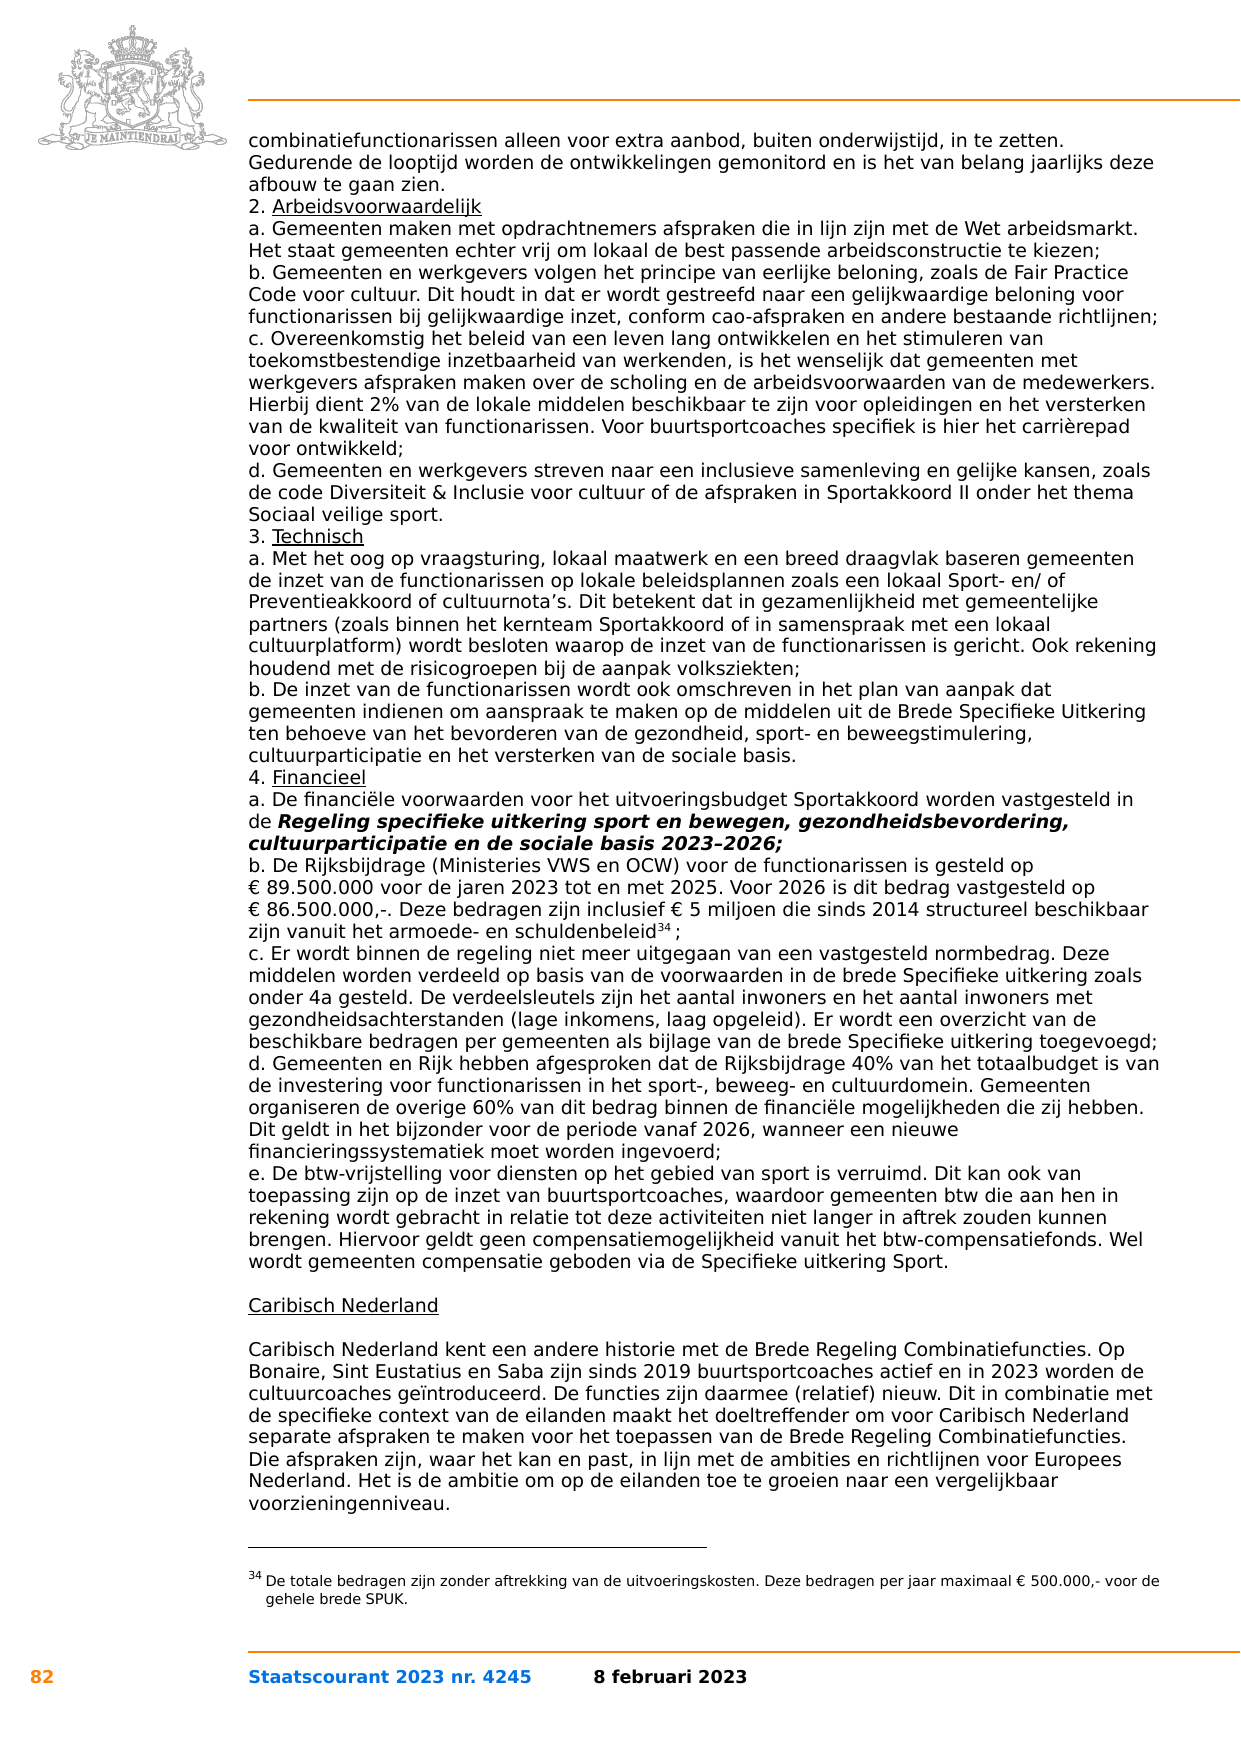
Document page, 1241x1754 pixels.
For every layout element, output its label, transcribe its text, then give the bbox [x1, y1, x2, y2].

text 4. Financieel [248, 767, 1163, 789]
text b. De Rijksbijdrage (Ministeries VWS en OCW) voor de functionarissen is gesteld op € 89.500.000 voor de jaren 2023 tot en met 2025. Voor 2026 is dit bedrag vastgesteld op € 86.500.000,-. Deze bedragen zijn inclusief € 5 miljoen die sinds 2014 structureel beschikbaar zijn vanuit het armoede- en schuldenbeleid; [248, 855, 1163, 943]
text b. Gemeenten en werkgevers volgen het principe van eerlijke beloning, zoals de Fair Practice Code voor cultuur. Dit houdt in dat er wordt gestreefd naar een gelijkwaardige beloning voor functionarissen bij gelijkwaardige inzet, conform cao-afspraken en andere bestaande richtlijnen; [248, 262, 1163, 328]
text a. De financiële voorwaarden voor het uitvoeringsbudget Sportakkoord worden vastgesteld in de Regeling specifieke uitkering sport en bewegen, gezondheidsbevordering, cultuurparticipatie en de sociale basis 2023–2026; [248, 789, 1163, 855]
text b. De inzet van de functionarissen wordt ook omschreven in het plan van aanpak dat gemeenten indienen om aanspraak te maken op de middelen uit de Brede Specifieke Uitkering ten behoeve van het bevorderen van de gezondheid, sport- en beweegstimulering, cultuurparticipatie en het versterken van de sociale basis. [248, 679, 1163, 767]
subtitle Caribisch Nederland [248, 1295, 1163, 1317]
text 2. Arbeidsvoorwaardelijk [248, 196, 1163, 218]
text c. Overeenkomstig het beleid van een leven lang ontwikkelen en het stimuleren van toekomstbestendige inzetbaarheid van werkenden, is het wenselijk dat gemeenten met werkgevers afspraken maken over de scholing en de arbeidsvoorwaarden van de medewerkers. Hierbij dient 2% van de lokale middelen beschikbaar te zijn voor opleidingen en het versterken van de kwaliteit van functionarissen. Voor buurtsportcoaches specifiek is hier het carrièrepad voor ontwikkeld; [248, 328, 1163, 459]
text e. De btw-vrijstelling voor diensten op het gebied van sport is verruimd. Dit kan ook van toepassing zijn op de inzet van buurtsportcoaches, waardoor gemeenten btw die aan hen in rekening wordt gebracht in relatie tot deze activiteiten niet langer in aftrek zouden kunnen brengen. Hiervoor geldt geen compensatiemogelijkheid vanuit het btw-compensatiefonds. Wel wordt gemeenten compensatie geboden via de Specifieke uitkering Sport. [248, 1163, 1163, 1273]
text c. Er wordt binnen de regeling niet meer uitgegaan van een vastgesteld normbedrag. Deze middelen worden verdeeld op basis van de voorwaarden in de brede Specifieke uitkering zoals onder 4a gesteld. De verdeelsleutels zijn het aantal inwoners en het aantal inwoners met gezondheidsachterstanden (lage inkomens, laag opgeleid). Er wordt een overzicht van de beschikbare bedragen per gemeenten als bijlage van de brede Specifieke uitkering toegevoegd; [248, 943, 1163, 1053]
text 3. Technisch [248, 526, 1163, 547]
text Caribisch Nederland kent een andere historie met de Brede Regeling Combinatiefuncties. Op Bonaire, Sint Eustatius en Saba zijn sinds 2019 buurtsportcoaches actief en in 2023 worden de cultuurcoaches geïntroduceerd. De functies zijn daarmee (relatief) nieuw. Dit in combinatie met de specifieke context van de eilanden maakt het doeltreffender om voor Caribisch Nederland separate afspraken te maken voor het toepassen van de Brede Regeling Combinatiefuncties. Die afspraken zijn, waar het kan en past, in lijn met de ambities en richtlijnen voor Europees Nederland. Het is de ambitie om op de eilanden toe te groeien naar een vergelijkbaar voorzieningenniveau. [248, 1338, 1163, 1514]
text a. Gemeenten maken met opdrachtnemers afspraken die in lijn zijn met de Wet arbeidsmarkt. Het staat gemeenten echter vrij om lokaal de best passende arbeidsconstructie te kiezen; [248, 218, 1163, 262]
text d. Gemeenten en werkgevers streven naar een inclusieve samenleving en gelijke kansen, zoals de code Diversiteit & Inclusie voor cultuur of de afspraken in Sportakkoord II onder het thema Sociaal veilige sport. [248, 459, 1163, 526]
text a. Met het oog op vraagsturing, lokaal maatwerk en een breed draagvlak baseren gemeenten de inzet van de functionarissen op lokale beleidsplannen zoals een lokaal Sport- en/ of Preventieakkoord of cultuurnota’s. Dit betekent dat in gezamenlijkheid met gemeentelijke partners (zoals binnen het kernteam Sportakkoord of in samenspraak met een lokaal cultuurplatform) wordt besloten waarop de inzet van de functionarissen is gericht. Ook rekening houdend met de risicogroepen bij de aanpak volksziekten; [248, 547, 1163, 679]
text De totale bedragen zijn zonder aftrekking van de uitvoeringskosten. Deze bedragen per jaar maximaal € 500.000,- voor de gehele brede SPUK. [248, 1569, 1163, 1608]
picture [38, 25, 227, 150]
text combinatiefunctionarissen alleen voor extra aanbod, buiten onderwijstijd, in te zetten. Gedurende de looptijd worden de ontwikkelingen gemonitord en is het van belang jaarlijks deze afbouw te gaan zien. [248, 130, 1163, 196]
text d. Gemeenten en Rijk hebben afgesproken dat de Rijksbijdrage 40% van het totaalbudget is van de investering voor functionarissen in het sport-, beweeg- en cultuurdomein. Gemeenten organiseren de overige 60% van dit bedrag binnen de financiële mogelijkheden die zij hebben. Dit geldt in het bijzonder voor de periode vanaf 2026, wanneer een nieuwe financieringssystematiek moet worden ingevoerd; [248, 1053, 1163, 1163]
